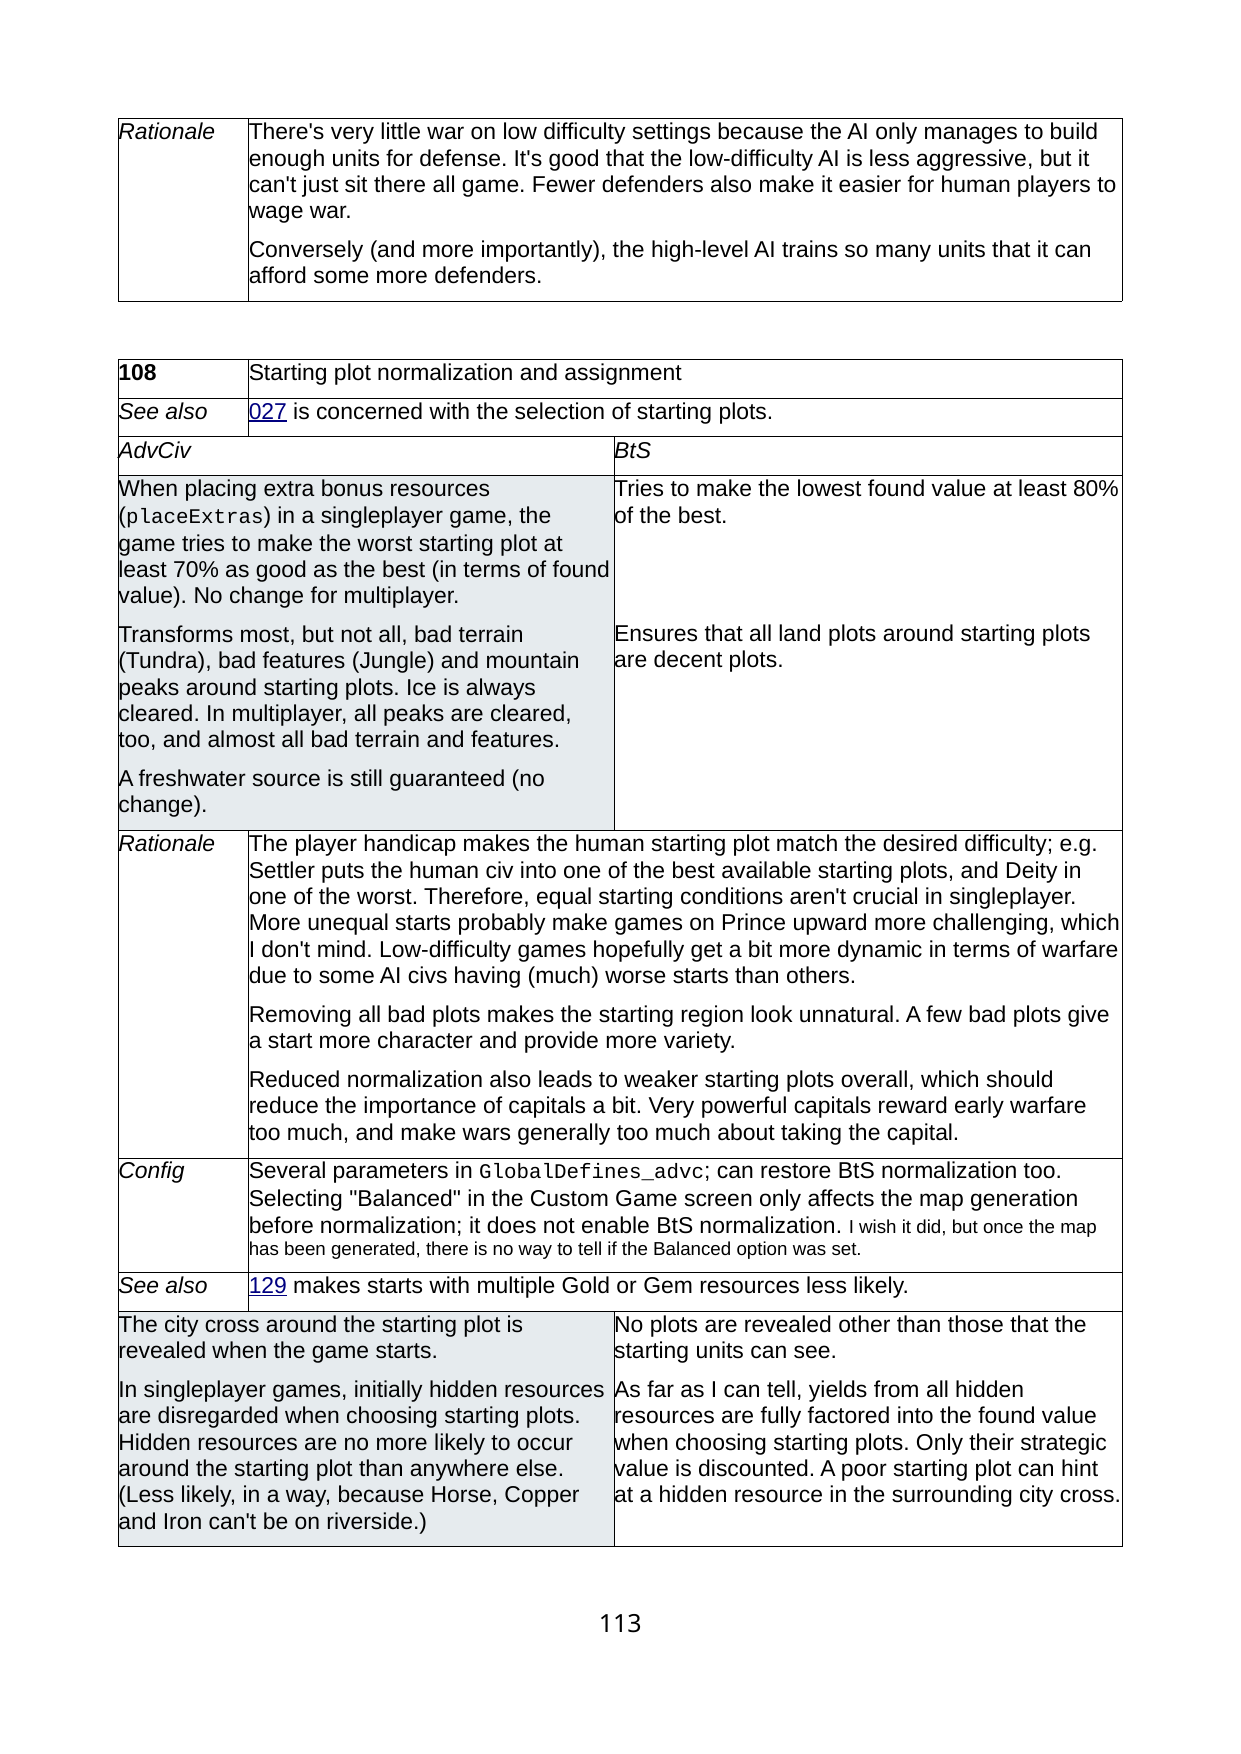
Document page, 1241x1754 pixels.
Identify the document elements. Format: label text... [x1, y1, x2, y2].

table_cell AdvCiv [119, 437, 614, 475]
table_cell Several parameters in GlobalDefines_advc; can restore BtS normalization too. Selecting "Balanced" in the Custom Game screen only affects the map generation before normalization; it does not enable BtS normalization. I wish it did, but once the map has been generated, there is no way to tell if the Balanced option was set. [249, 1159, 1122, 1272]
table_cell 027 is concerned with the selection of starting plots. [249, 399, 1122, 436]
table_cell No plots are revealed other than those that the starting units can see. As far as I can tell, yields from all hidden resources are fully factored into the found value when choosing starting plots. Only their strategic value is discounted. A poor starting plot can hint at a hidden resource in the surrounding city cross. [615, 1312, 1122, 1546]
table_cell There's very little war on low difficulty settings because the AI only manages to build enough units for defense. It's good that the low-difficulty AI is less aggressive, but it can't just sit there all game. Fewer defenders also make it easier for human players to wage war. Conversely (and more importantly), the high-level AI trains so many units that it can afford some more defenders. [249, 119, 1122, 301]
table_cell BtS [615, 437, 1122, 475]
table_cell Rationale [119, 119, 248, 301]
table_cell Tries to make the lowest found value at least 80% of the best. Ensures that all land plots around starting plots are decent plots. [615, 476, 1122, 830]
table_cell Config [119, 1159, 248, 1272]
table_cell The city cross around the starting plot is revealed when the game starts. In singleplayer games, initially hidden resources are disregarded when choosing starting plots. Hidden resources are no more likely to occur around the starting plot than anywhere else. (Less likely, in a way, because Horse, Copper and Iron can't be on riverside.) [119, 1312, 614, 1546]
table_cell See also [119, 1273, 248, 1311]
table_header Starting plot normalization and assignment [249, 360, 1122, 398]
table_cell Rationale [119, 831, 248, 1157]
table_cell The player handicap makes the human starting plot match the desired difficulty; e.g. Settler puts the human civ into one of the best available starting plots, and Deity in one of the worst. Therefore, equal starting conditions aren't crucial in singleplayer. More unequal starts probably make games on Prince upward more challenging, which I don't mind. Low-difficulty games hopefully get a bit more dynamic in terms of warfare due to some AI civs having (much) worse starts than others. Removing all bad plots makes the starting region look unnatural. A few bad plots give a start more character and provide more variety. Reduced normalization also leads to weaker starting plots overall, which should reduce the importance of capitals a bit. Very powerful capitals reward early warfare too much, and make wars generally too much about taking the capital. [249, 831, 1122, 1157]
table_header 108 [119, 360, 248, 398]
table_cell When placing extra bonus resources (placeExtras) in a singleplayer game, the game tries to make the worst starting plot at least 70% as good as the best (in terms of found value). No change for multiplayer. Transforms most, but not all, bad terrain (Tundra), bad features (Jungle) and mountain peaks around starting plots. Ice is always cleared. In multiplayer, all peaks are cleared, too, and almost all bad terrain and features. A freshwater source is still guaranteed (no change). [119, 476, 614, 830]
table_cell See also [119, 399, 248, 436]
table_cell 129 makes starts with multiple Gold or Gem resources less likely. [249, 1273, 1122, 1311]
